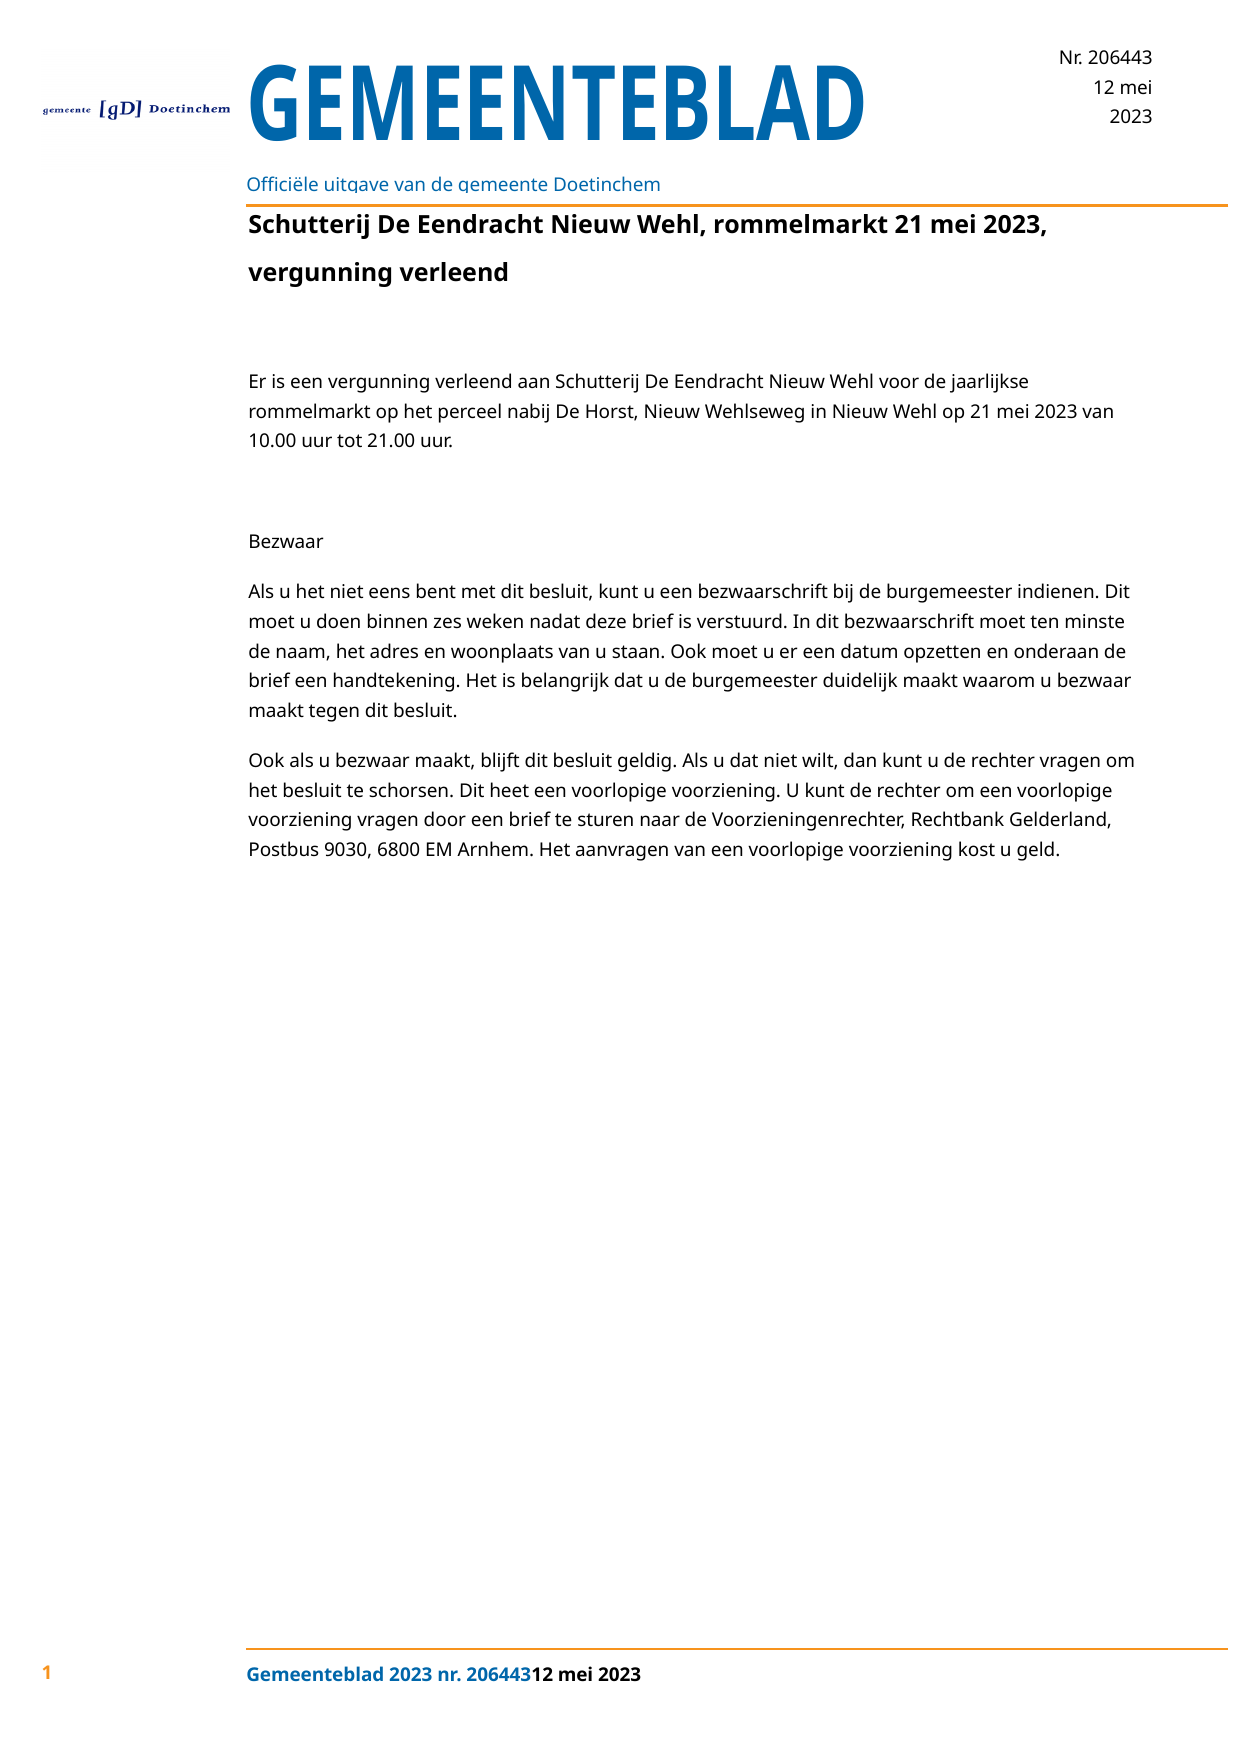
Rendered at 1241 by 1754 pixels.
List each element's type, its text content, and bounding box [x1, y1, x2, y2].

text Bezwaar [248, 528, 1152, 554]
text Als u het niet eens bent met dit besluit, kunt u een bezwaarschrift bij de burgemeester indienen. Dit moet u doen binnen zes weken nadat deze brief is verstuurd. In dit bezwaarschrift moet ten minste de naam, het adres en woonplaats van u staan. Ook moet u er een datum opzetten en onderaan de brief een handtekening. Het is belangrijk dat u de burgemeester duidelijk maakt waarom u bezwaar maakt tegen dit besluit. [248, 579, 1152, 723]
text Ook als u bezwaar maakt, blijft dit besluit geldig. Als u dat niet wilt, dan kunt u de rechter vragen om het besluit te schorsen. Dit heet een voorlopige voorziening. U kunt de rechter om een voorlopige voorziening vragen door een brief te sturen naar de Voorzieningenrechter, Rechtbank Gelderland, Postbus 9030, 6800 EM Arnhem. Het aanvragen van een voorlopige voorziening kost u geld. [248, 747, 1152, 862]
text Er is een vergunning verleend aan Schutterij De Eendracht Nieuw Wehl voor de jaarlijkse rommelmarkt op het perceel nabij De Horst, Nieuw Wehlseweg in Nieuw Wehl op 21 mei 2023 van 10.00 uur tot 21.00 uur. [248, 368, 1152, 453]
text Schutterij De Eendracht Nieuw Wehl, rommelmarkt 21 mei 2023, vergunning verleend [248, 207, 1152, 288]
picture [41, 47, 231, 172]
